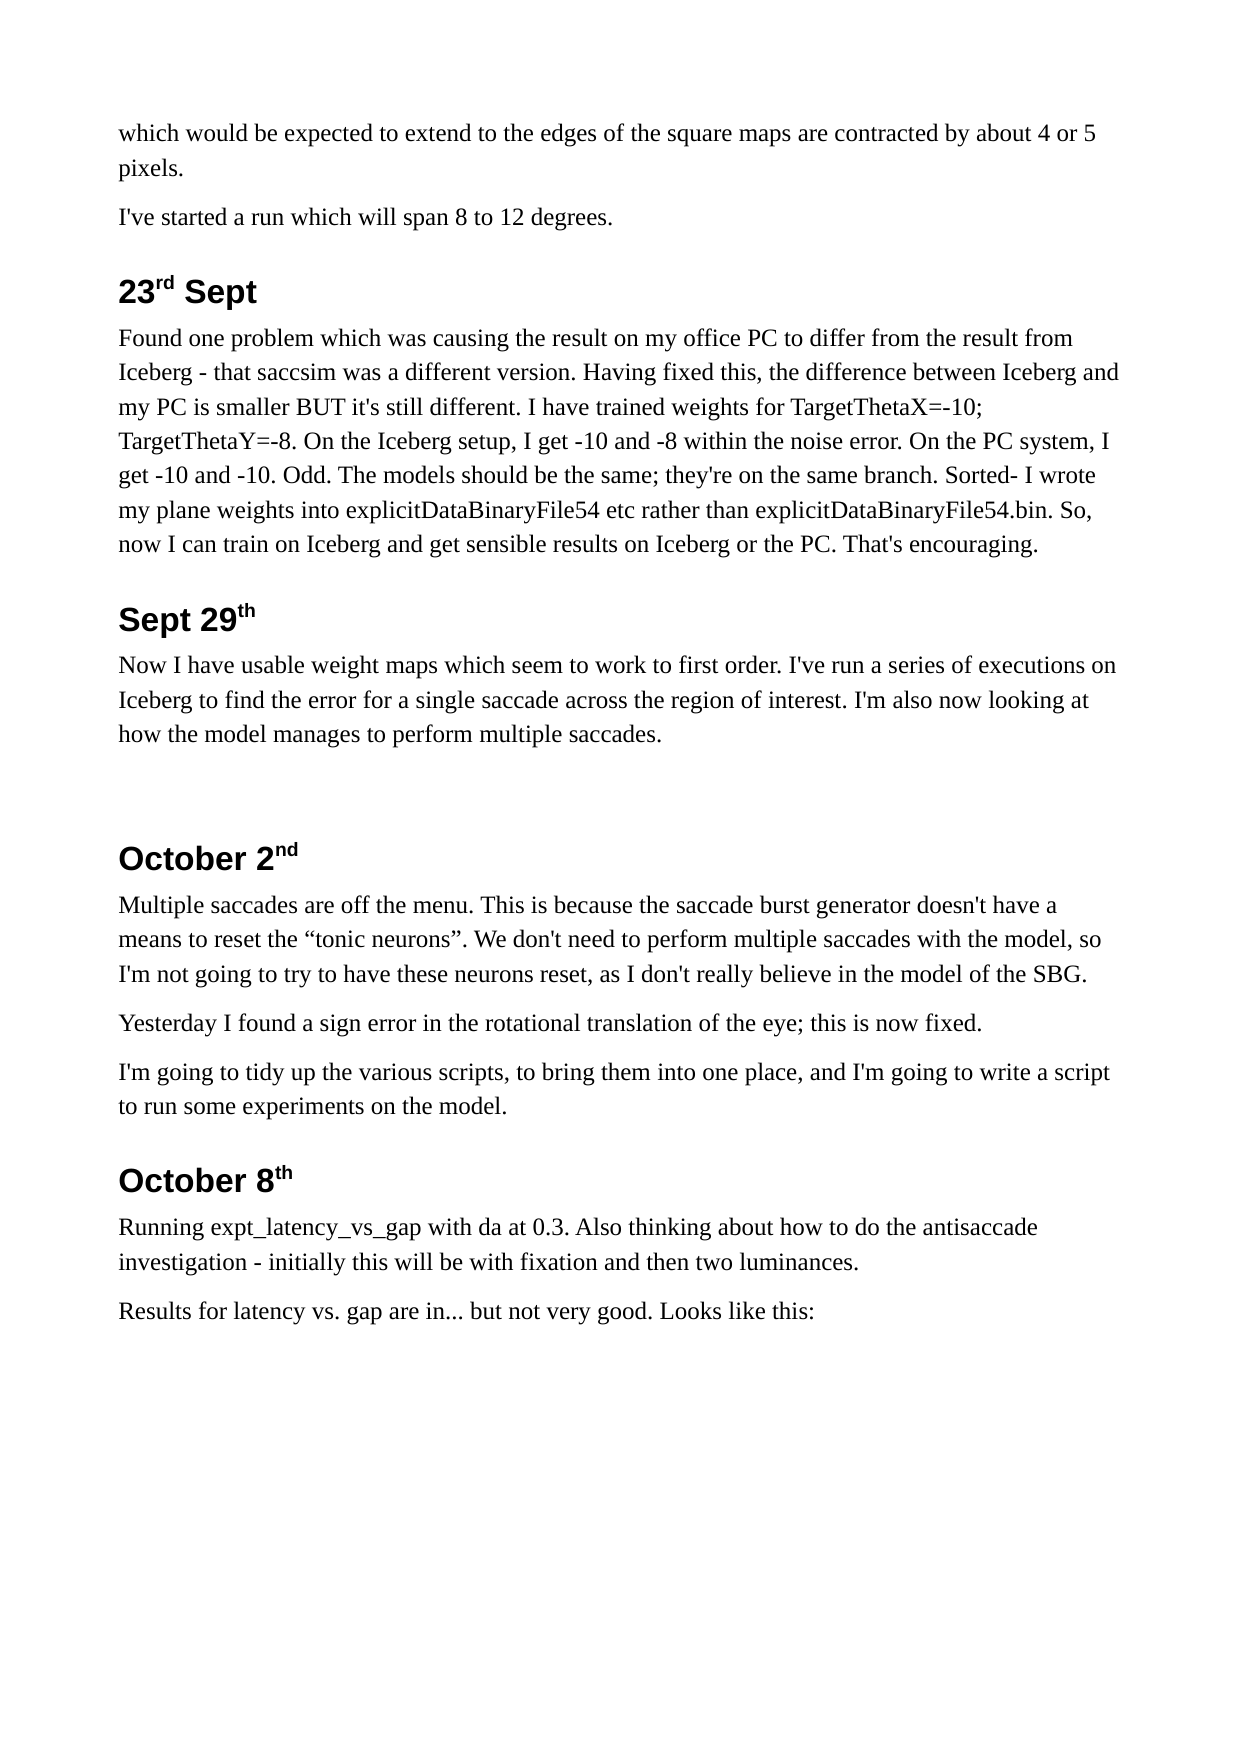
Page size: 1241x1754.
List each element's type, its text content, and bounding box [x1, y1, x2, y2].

text I'm going to tidy up the various scripts, to bring them into one place, and I'm going to write a script to run some experiments on the model. [118, 1057, 1122, 1120]
text Running expt_latency_vs_gap with da at 0.3. Also thinking about how to do the antisaccade investigation - initially this will be with fixation and then two luminances. [118, 1212, 1122, 1276]
text Now I have usable weight maps which seem to work to first order. I've run a series of executions on Iceberg to find the error for a single saccade across the region of interest. I'm also now looking at how the model manages to perform multiple saccades. [118, 651, 1122, 748]
subtitle Sept 29th [118, 599, 1122, 638]
text Yesterday I found a sign error in the rotational translation of the eye; this is now fixed. [118, 1008, 1122, 1036]
text Found one problem which was causing the result on my office PC to differ from the result from Iceberg - that saccsim was a different version. Having fixed this, the difference between Iceberg and my PC is smaller BUT it's still different. I have trained weights for TargetThetaX=-10; TargetThetaY=-8. On the Iceberg setup, I get -10 and -8 within the noise error. On the PC system, I get -10 and -10. Odd. The models should be the same; they're on the same branch. Sorted- I wrote my plane weights into explicitDataBinaryFile54 etc rather than explicitDataBinaryFile54.bin. So, now I can train on Iceberg and get sensible results on Iceberg or the PC. That's encouraging. [118, 323, 1122, 558]
subtitle October 2nd [118, 838, 1122, 877]
text which would be expected to extend to the edges of the square maps are contracted by about 4 or 5 pixels. [118, 118, 1122, 181]
text I've started a run which will span 8 to 12 degrees. [118, 202, 1122, 230]
text Results for latency vs. gap are in... but not very good. Looks like this: [118, 1296, 1122, 1324]
text Multiple saccades are off the menu. This is because the saccade burst generator doesn't have a means to reset the “tonic neurons”. We don't need to perform multiple saccades with the model, so I'm not going to try to have these neurons reset, as I don't really believe in the model of the SBG. [118, 890, 1122, 987]
subtitle October 8th [118, 1161, 1122, 1200]
subtitle 23rd Sept [118, 272, 1122, 310]
